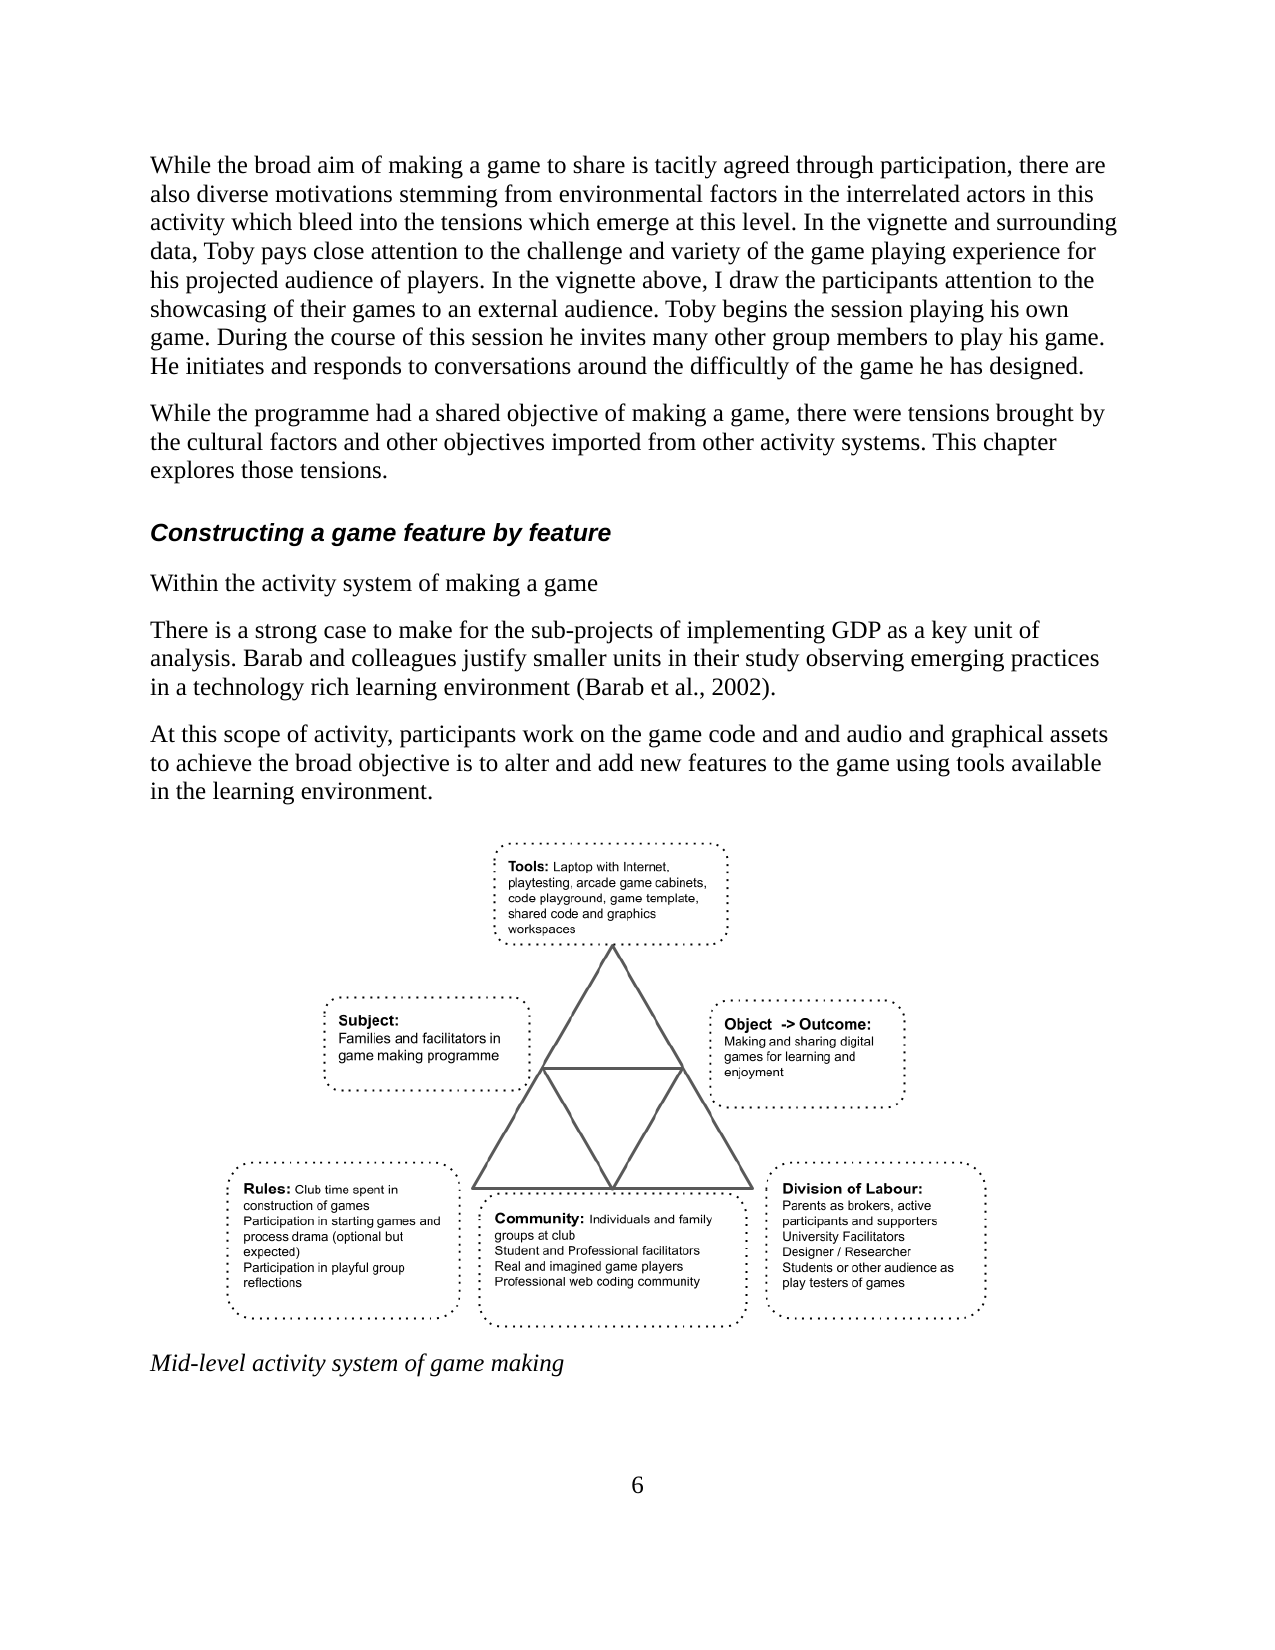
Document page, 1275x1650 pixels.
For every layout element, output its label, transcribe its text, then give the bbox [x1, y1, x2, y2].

text Within the activity system of making a game [150, 568, 1125, 597]
text At this scope of activity, participants work on the game code and and audio and graphical assets to achieve the broad objective is to alter and add new features to the game using tools available in the learning environment. [150, 719, 1125, 805]
text While the broad aim of making a game to share is tacitly agreed through participation, there are also diverse motivations stemming from environmental factors in the interrelated actors in this activity which bleed into the tensions which emerge at this level. In the vignette and surrounding data, Toby pays close attention to the challenge and variety of the game playing experience for his projected audience of players. In the vignette above, I draw the participants attention to the showcasing of their games to an external audience. Toby begins the session playing his own game. During the course of this session he invites many other group members to play his game. He initiates and responds to conversations around the difficultly of the game he has designed. [150, 150, 1125, 380]
picture [150, 814, 1077, 1336]
subtitle Constructing a game feature by feature [150, 518, 1125, 547]
text Mid-level activity system of game making [150, 1348, 1125, 1376]
text There is a strong case to make for the sub-projects of implementing GDP as a key unit of analysis. Barab and colleagues justify smaller units in their study observing emerging practices in a technology rich learning environment (Barab et al., 2002). [150, 615, 1125, 701]
text While the programme had a shared objective of making a game, there were tensions brought by the cultural factors and other objectives imported from other activity systems. This chapter explores those tensions. [150, 398, 1125, 484]
